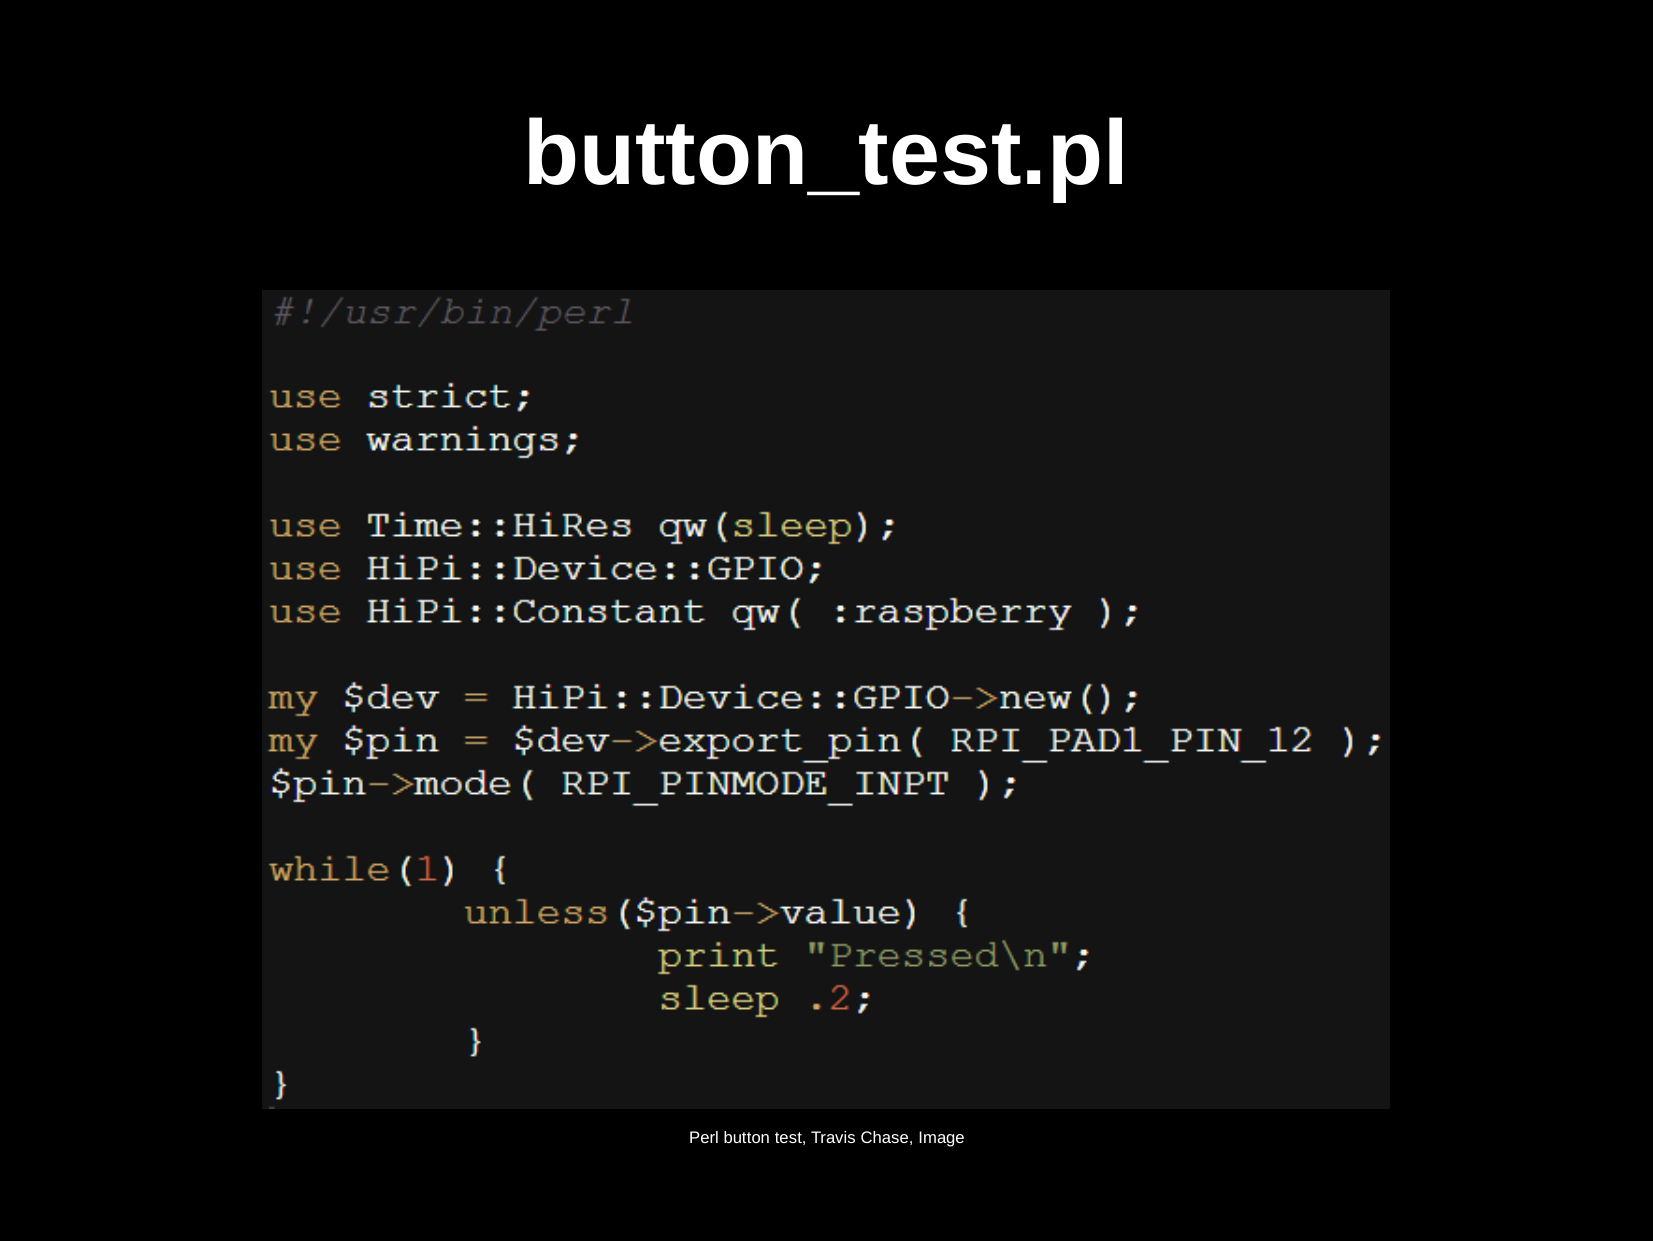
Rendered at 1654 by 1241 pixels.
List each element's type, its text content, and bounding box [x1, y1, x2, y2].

text_box Perl button test, Travis Chase, Image [674, 1121, 981, 1155]
title button_test.pl [82, 49, 1571, 257]
picture [262, 290, 1390, 1109]
